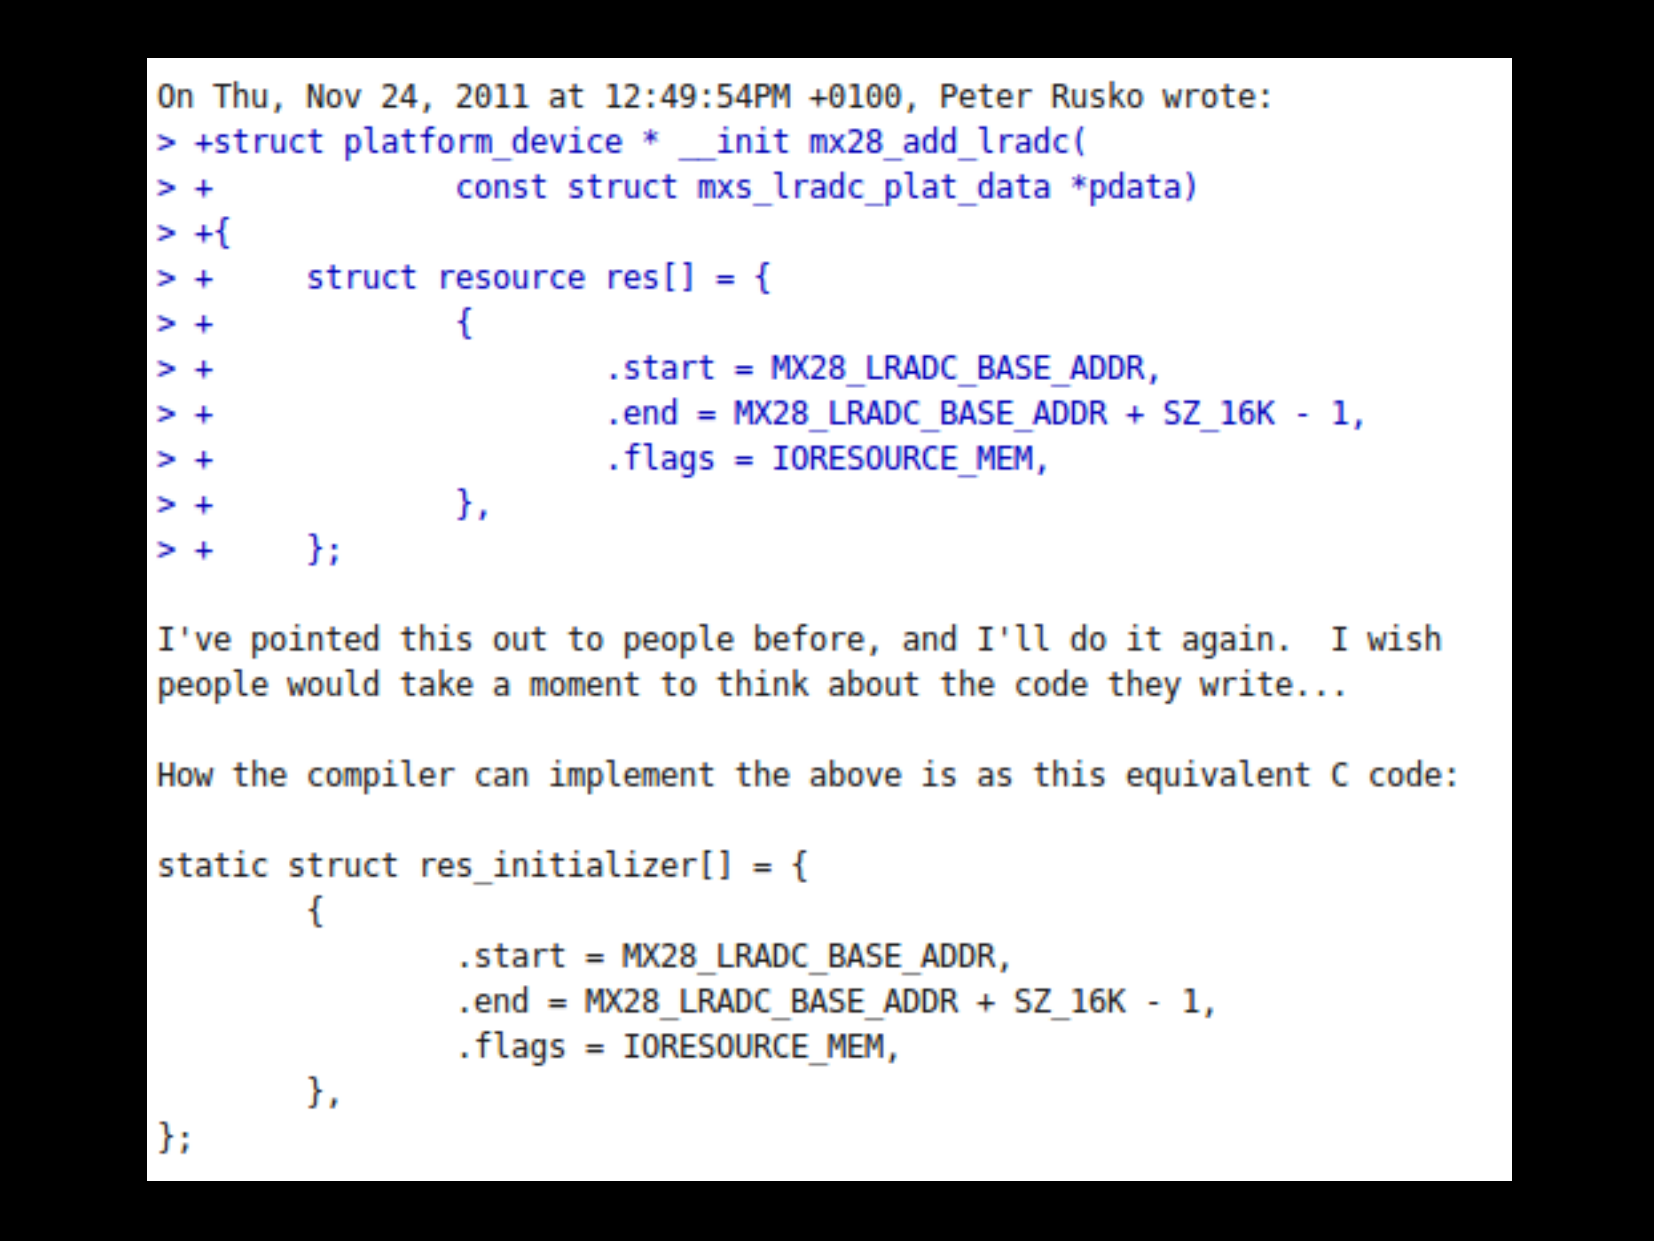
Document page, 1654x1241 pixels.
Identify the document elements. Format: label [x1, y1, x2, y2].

picture [147, 58, 1512, 1181]
